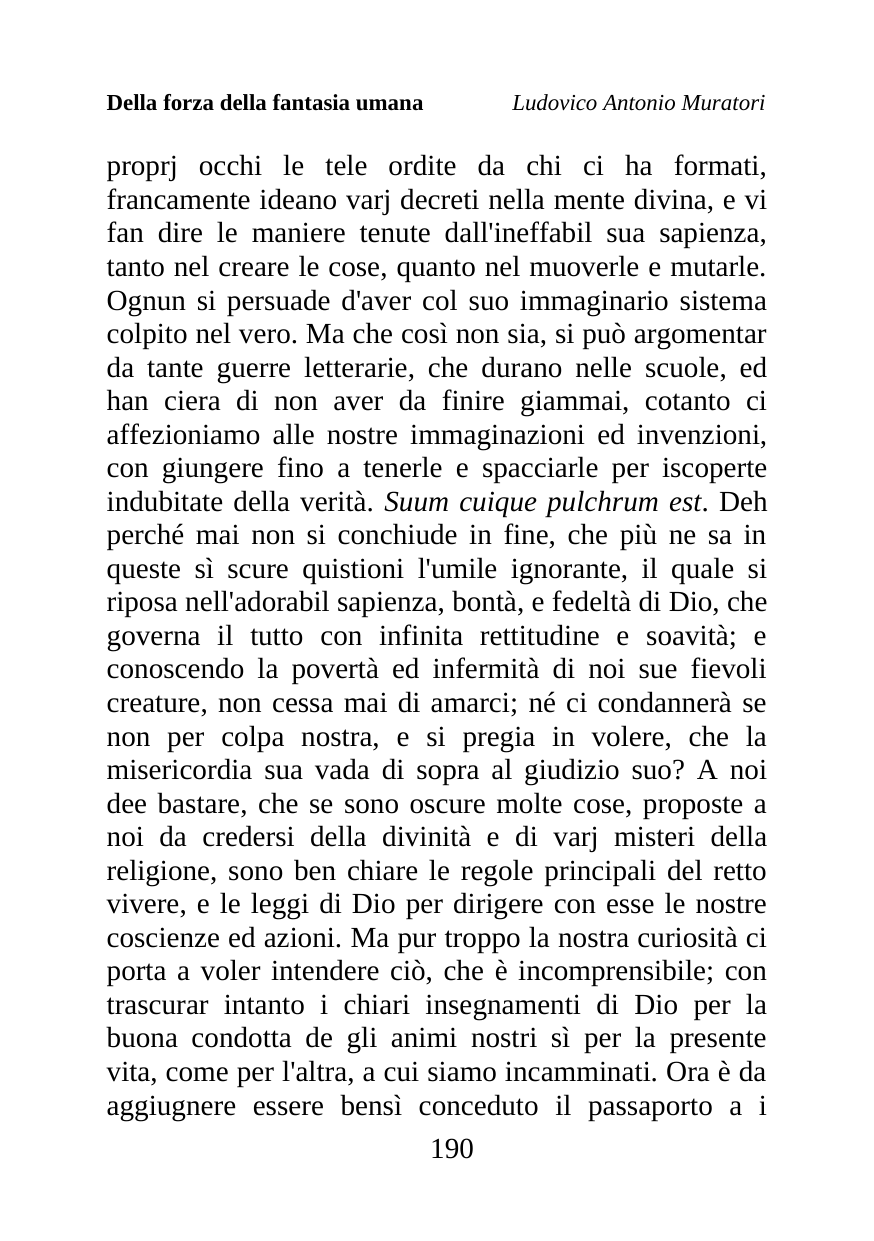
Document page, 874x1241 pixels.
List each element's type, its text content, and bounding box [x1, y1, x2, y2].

text proprj occhi le tele ordite da chi ci ha formati, francamente ideano varj decreti nella mente divina, e vi fan dire le maniere tenute dall'ineffabil sua sapienza, tanto nel creare le cose, quanto nel muoverle e mutarle. Ognun si persuade d'aver col suo immaginario sistema colpito nel vero. Ma che così non sia, si può argomentar da tante guerre letterarie, che durano nelle scuole, ed han ciera di non aver da finire giammai, cotanto ci affezioniamo alle nostre immaginazioni ed invenzioni, con giungere fino a tenerle e spacciarle per iscoperte indubitate della verità. Suum cuique pulchrum est. Deh perché mai non si conchiude in fine, che più ne sa in queste sì scure quistioni l'umile ignorante, il quale si riposa nell'adorabil sapienza, bontà, e fedeltà di Dio, che governa il tutto con infinita rettitudine e soavità; e conoscendo la povertà ed infermità di noi sue fievoli creature, non cessa mai di amarci; né ci condannerà se non per colpa nostra, e si pregia in volere, che la misericordia sua vada di sopra al giudizio suo? A noi dee bastare, che se sono oscure molte cose, proposte a noi da credersi della divinità e di varj misteri della religione, sono ben chiare le regole principali del retto vivere, e le leggi di Dio per dirigere con esse le nostre coscienze ed azioni. Ma pur troppo la nostra curiosità ci porta a voler intendere ciò, che è incomprensibile; con trascurar intanto i chiari insegnamenti di Dio per la buona condotta de gli animi nostri sì per la presente vita, come per l'altra, a cui siamo incamminati. Ora è da aggiugnere essere bensì conceduto il passaporto a i [106, 148, 768, 1121]
